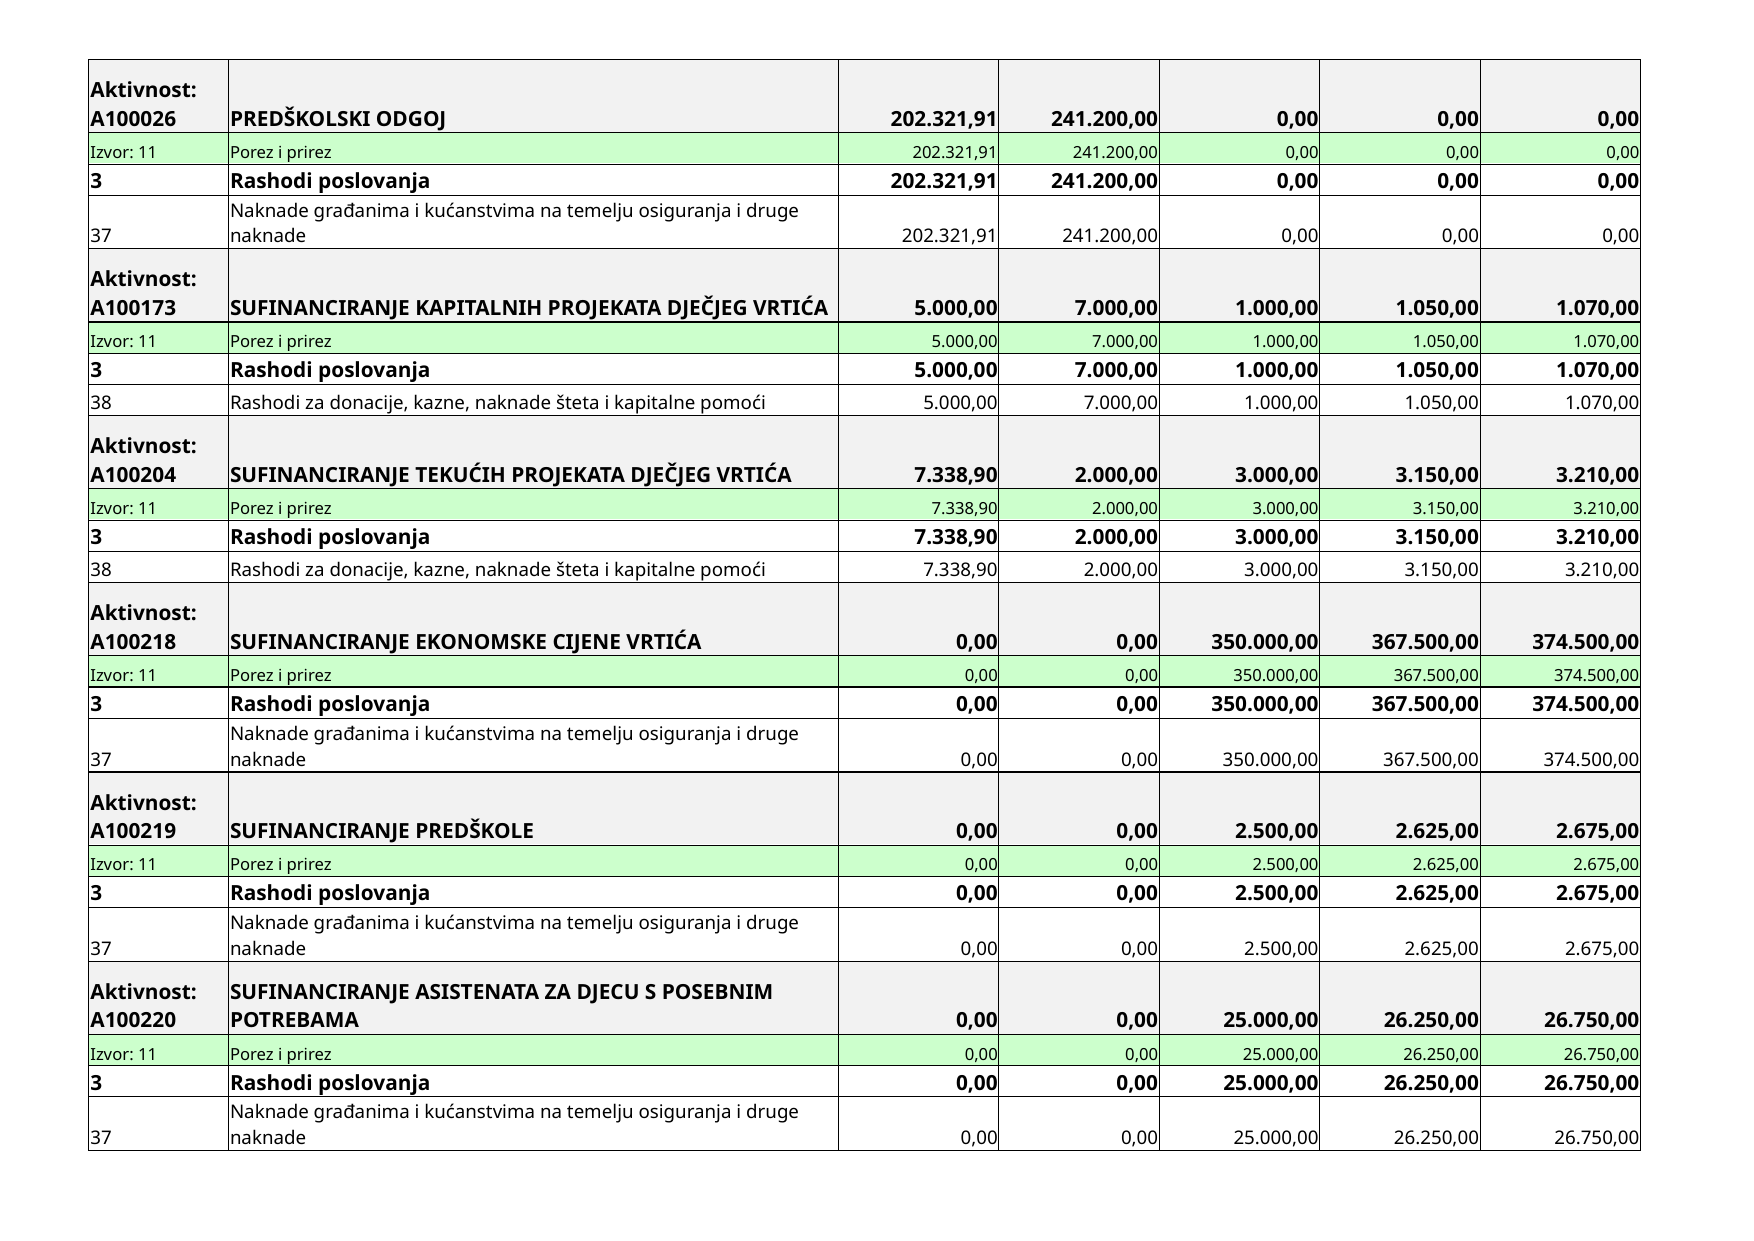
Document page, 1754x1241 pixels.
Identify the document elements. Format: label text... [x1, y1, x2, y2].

table_cell 2.625,00 [1320, 846, 1480, 876]
table_cell 0,00 [839, 1066, 998, 1096]
table_cell 0,00 [1160, 165, 1319, 195]
table_cell 5.000,00 [839, 354, 998, 384]
table_cell Izvor: 11 [89, 846, 228, 876]
table_cell 2.625,00 [1320, 773, 1480, 844]
table_cell Naknade građanima i kućanstvima na temelju osiguranja i druge naknade [229, 196, 838, 248]
table_cell 3.000,00 [1160, 552, 1319, 582]
table_cell SUFINANCIRANJE KAPITALNIH PROJEKATA DJEČJEG VRTIĆA [229, 249, 838, 321]
table_cell 5.000,00 [839, 385, 998, 415]
table_cell 3 [89, 521, 228, 551]
table_cell 3 [89, 165, 228, 195]
table_cell 26.250,00 [1320, 1035, 1480, 1065]
table_cell 1.000,00 [1160, 354, 1319, 384]
table_cell 0,00 [999, 962, 1159, 1034]
table_cell 0,00 [839, 773, 998, 844]
table_cell SUFINANCIRANJE ASISTENATA ZA DJECU S POSEBNIM POTREBAMA [229, 962, 838, 1034]
table_cell 7.338,90 [839, 552, 998, 582]
table_cell 3.210,00 [1481, 489, 1640, 519]
table_cell 3.150,00 [1320, 521, 1480, 551]
table_cell Aktivnost: A100219 [89, 773, 228, 844]
table_cell 2.675,00 [1481, 877, 1640, 907]
table_cell 1.070,00 [1481, 323, 1640, 353]
table_cell 367.500,00 [1320, 688, 1480, 718]
table_cell 374.500,00 [1481, 656, 1640, 686]
table_cell Aktivnost: A100173 [89, 249, 228, 321]
table_cell 0,00 [839, 908, 998, 961]
table_cell 0,00 [839, 688, 998, 718]
table_cell 0,00 [999, 656, 1159, 686]
table_cell 3.150,00 [1320, 416, 1480, 488]
table_cell 0,00 [999, 908, 1159, 961]
table_cell 0,00 [999, 719, 1159, 771]
table_cell 37 [89, 196, 228, 248]
table_cell 202.321,91 [839, 60, 998, 132]
table_cell 0,00 [839, 719, 998, 771]
table_cell 0,00 [999, 877, 1159, 907]
table_cell 7.338,90 [839, 489, 998, 519]
table_cell Porez i prirez [229, 1035, 838, 1065]
table_cell 3 [89, 877, 228, 907]
table_cell Izvor: 11 [89, 323, 228, 353]
table_cell 37 [89, 1097, 228, 1150]
table_cell PREDŠKOLSKI ODGOJ [229, 60, 838, 132]
table_cell 5.000,00 [839, 249, 998, 321]
table_cell 38 [89, 385, 228, 415]
table_cell 37 [89, 719, 228, 771]
table_cell 0,00 [839, 1035, 998, 1065]
table_cell Izvor: 11 [89, 1035, 228, 1065]
table_cell Porez i prirez [229, 133, 838, 163]
table_cell 0,00 [1320, 196, 1480, 248]
table_cell 25.000,00 [1160, 962, 1319, 1034]
table_cell Rashodi poslovanja [229, 354, 838, 384]
table_cell 0,00 [999, 846, 1159, 876]
table_cell 3.000,00 [1160, 521, 1319, 551]
table_cell 2.000,00 [999, 489, 1159, 519]
table_cell Aktivnost: A100220 [89, 962, 228, 1034]
table_cell 374.500,00 [1481, 583, 1640, 655]
table_cell 241.200,00 [999, 60, 1159, 132]
table_cell 26.750,00 [1481, 1035, 1640, 1065]
table_cell Rashodi poslovanja [229, 688, 838, 718]
table_cell 0,00 [839, 846, 998, 876]
table_cell 0,00 [839, 583, 998, 655]
table_cell Izvor: 11 [89, 133, 228, 163]
table_cell 2.500,00 [1160, 846, 1319, 876]
table_cell 374.500,00 [1481, 688, 1640, 718]
table_cell 0,00 [1320, 133, 1480, 163]
table_cell Porez i prirez [229, 846, 838, 876]
table_cell 3.150,00 [1320, 552, 1480, 582]
table_cell 0,00 [839, 962, 998, 1034]
table_cell 1.070,00 [1481, 249, 1640, 321]
table_cell 2.000,00 [999, 521, 1159, 551]
table_cell 0,00 [1160, 133, 1319, 163]
table_cell 0,00 [1320, 165, 1480, 195]
table_cell Rashodi za donacije, kazne, naknade šteta i kapitalne pomoći [229, 552, 838, 582]
table_cell 7.000,00 [999, 249, 1159, 321]
table_cell 26.750,00 [1481, 1066, 1640, 1096]
table_cell Rashodi poslovanja [229, 1066, 838, 1096]
table_cell 367.500,00 [1320, 656, 1480, 686]
table_cell Rashodi poslovanja [229, 877, 838, 907]
table_cell 1.070,00 [1481, 385, 1640, 415]
table_cell Naknade građanima i kućanstvima na temelju osiguranja i druge naknade [229, 1097, 838, 1150]
table_cell 202.321,91 [839, 196, 998, 248]
table_cell 26.750,00 [1481, 962, 1640, 1034]
table_cell 0,00 [1160, 60, 1319, 132]
table_cell 0,00 [1481, 60, 1640, 132]
table_cell 3.150,00 [1320, 489, 1480, 519]
table_cell 1.050,00 [1320, 323, 1480, 353]
table_cell 241.200,00 [999, 133, 1159, 163]
table_cell 1.050,00 [1320, 385, 1480, 415]
table_cell 0,00 [839, 877, 998, 907]
table_cell 3 [89, 354, 228, 384]
table_cell SUFINANCIRANJE EKONOMSKE CIJENE VRTIĆA [229, 583, 838, 655]
table_cell 241.200,00 [999, 165, 1159, 195]
table_cell Izvor: 11 [89, 656, 228, 686]
table_cell 0,00 [839, 1097, 998, 1150]
table_cell 3.000,00 [1160, 416, 1319, 488]
table_cell 2.500,00 [1160, 877, 1319, 907]
table_cell Porez i prirez [229, 323, 838, 353]
table_cell 7.338,90 [839, 521, 998, 551]
table_cell 0,00 [999, 1066, 1159, 1096]
table_cell 367.500,00 [1320, 719, 1480, 771]
table_cell SUFINANCIRANJE PREDŠKOLE [229, 773, 838, 844]
table_cell 7.000,00 [999, 323, 1159, 353]
table_cell 2.675,00 [1481, 846, 1640, 876]
table_cell 2.500,00 [1160, 773, 1319, 844]
table_cell 26.250,00 [1320, 1097, 1480, 1150]
table_cell 26.750,00 [1481, 1097, 1640, 1150]
table_cell 241.200,00 [999, 196, 1159, 248]
table_cell 2.000,00 [999, 552, 1159, 582]
table_cell Aktivnost: A100204 [89, 416, 228, 488]
table_cell Naknade građanima i kućanstvima na temelju osiguranja i druge naknade [229, 719, 838, 771]
table_cell 7.000,00 [999, 354, 1159, 384]
table_cell 25.000,00 [1160, 1035, 1319, 1065]
table_cell Aktivnost: A100026 [89, 60, 228, 132]
table_cell 0,00 [999, 1097, 1159, 1150]
table_cell Porez i prirez [229, 489, 838, 519]
table_cell 0,00 [1481, 133, 1640, 163]
table_cell 1.000,00 [1160, 323, 1319, 353]
table_cell 0,00 [999, 1035, 1159, 1065]
table_cell 2.000,00 [999, 416, 1159, 488]
table_cell Aktivnost: A100218 [89, 583, 228, 655]
table_cell 1.050,00 [1320, 249, 1480, 321]
table_cell 202.321,91 [839, 165, 998, 195]
table_cell Porez i prirez [229, 656, 838, 686]
table_cell 2.625,00 [1320, 877, 1480, 907]
table_cell 1.000,00 [1160, 385, 1319, 415]
table_cell 1.070,00 [1481, 354, 1640, 384]
table_cell 0,00 [1160, 196, 1319, 248]
table_cell 0,00 [999, 583, 1159, 655]
table_cell 25.000,00 [1160, 1066, 1319, 1096]
table_cell Rashodi za donacije, kazne, naknade šteta i kapitalne pomoći [229, 385, 838, 415]
table_cell 202.321,91 [839, 133, 998, 163]
table_cell 3.210,00 [1481, 416, 1640, 488]
table_cell 350.000,00 [1160, 688, 1319, 718]
table_cell 38 [89, 552, 228, 582]
table_cell 2.625,00 [1320, 908, 1480, 961]
table_cell 26.250,00 [1320, 962, 1480, 1034]
table_cell 1.050,00 [1320, 354, 1480, 384]
table_cell 3.210,00 [1481, 552, 1640, 582]
table_cell 3.000,00 [1160, 489, 1319, 519]
table_cell 0,00 [999, 688, 1159, 718]
table_cell Rashodi poslovanja [229, 165, 838, 195]
table_cell 3 [89, 688, 228, 718]
table_cell 1.000,00 [1160, 249, 1319, 321]
table_cell 350.000,00 [1160, 583, 1319, 655]
table_cell 37 [89, 908, 228, 961]
table_cell 2.675,00 [1481, 773, 1640, 844]
table_cell 25.000,00 [1160, 1097, 1319, 1150]
table_cell SUFINANCIRANJE TEKUĆIH PROJEKATA DJEČJEG VRTIĆA [229, 416, 838, 488]
table_cell 26.250,00 [1320, 1066, 1480, 1096]
table_cell 374.500,00 [1481, 719, 1640, 771]
table_cell 0,00 [1481, 165, 1640, 195]
table_cell 0,00 [1320, 60, 1480, 132]
table_cell Izvor: 11 [89, 489, 228, 519]
table_cell 350.000,00 [1160, 656, 1319, 686]
table_cell 7.000,00 [999, 385, 1159, 415]
table_cell Naknade građanima i kućanstvima na temelju osiguranja i druge naknade [229, 908, 838, 961]
table_cell 7.338,90 [839, 416, 998, 488]
table_cell 0,00 [1481, 196, 1640, 248]
table_cell Rashodi poslovanja [229, 521, 838, 551]
table_cell 2.500,00 [1160, 908, 1319, 961]
table_cell 2.675,00 [1481, 908, 1640, 961]
table_cell 0,00 [999, 773, 1159, 844]
table_cell 3 [89, 1066, 228, 1096]
table_cell 3.210,00 [1481, 521, 1640, 551]
table_cell 5.000,00 [839, 323, 998, 353]
table_cell 350.000,00 [1160, 719, 1319, 771]
table_cell 0,00 [839, 656, 998, 686]
table_cell 367.500,00 [1320, 583, 1480, 655]
